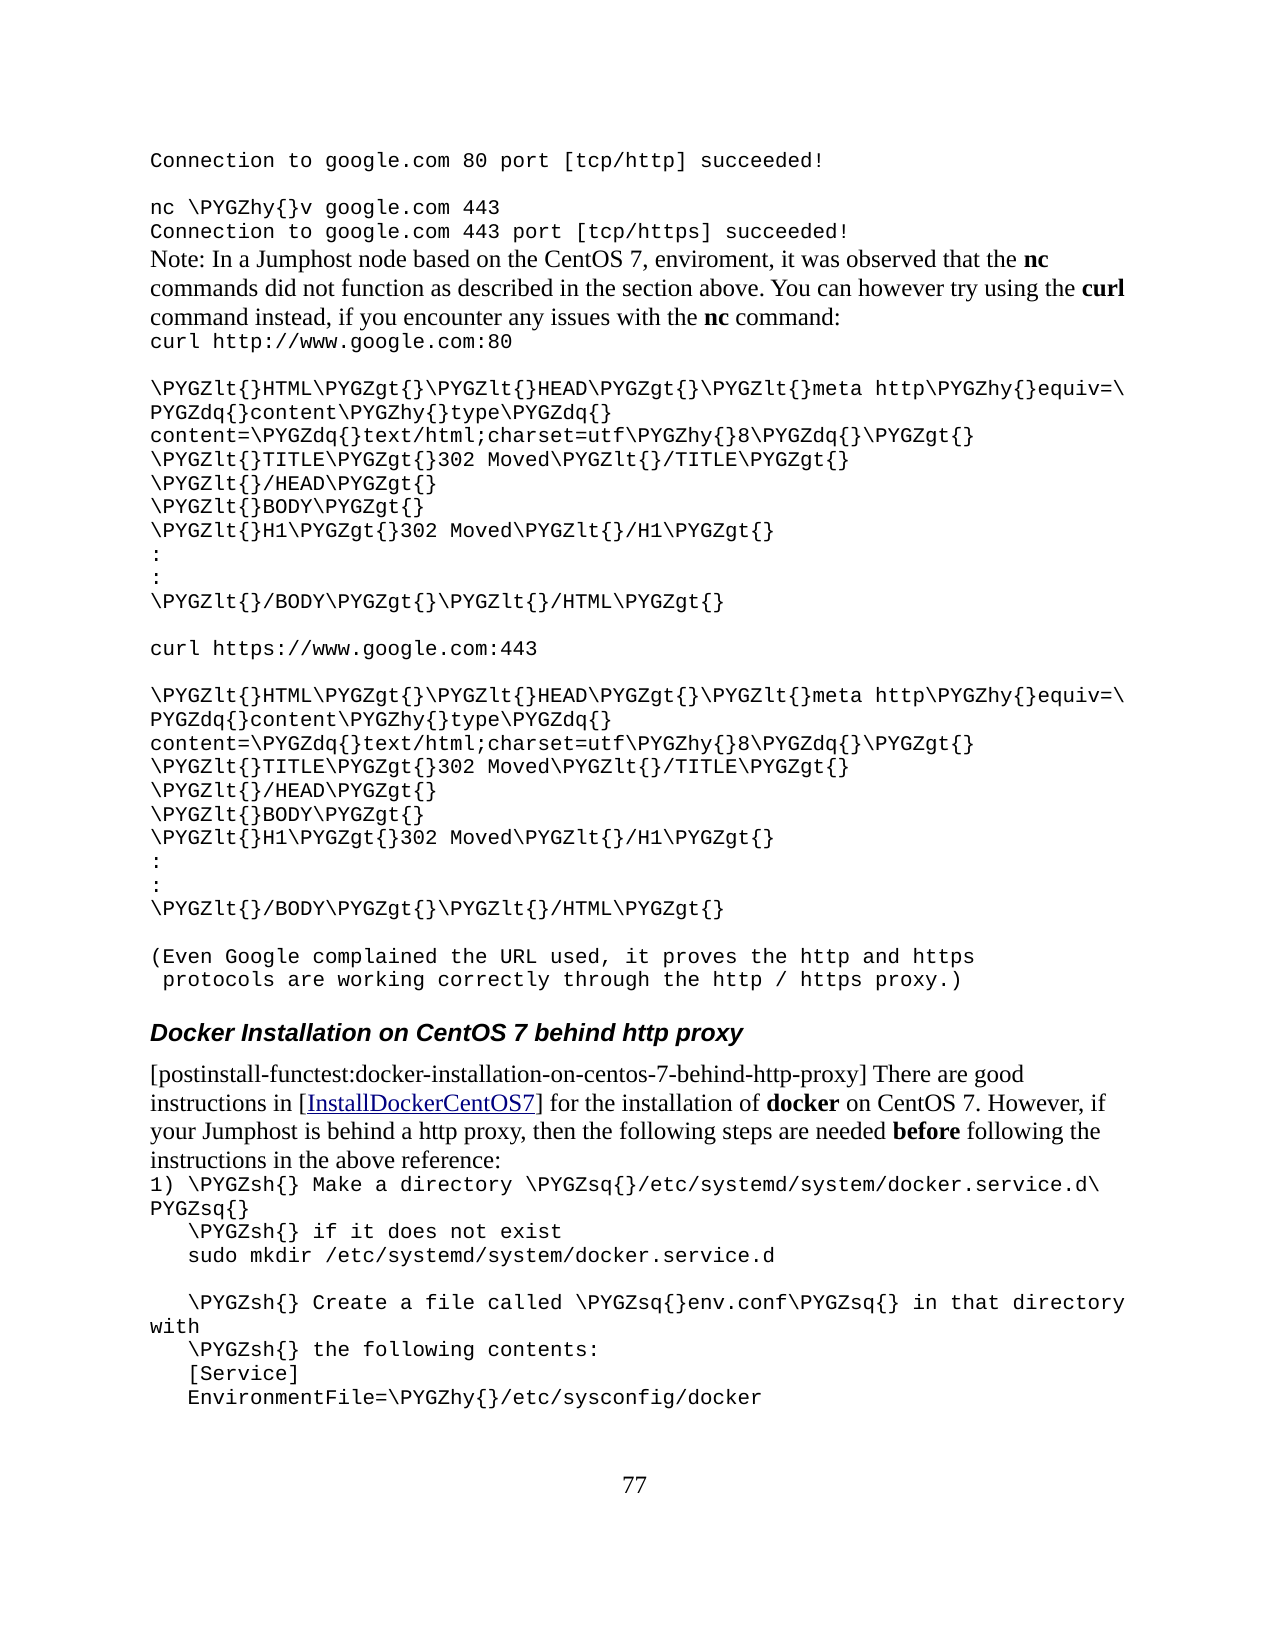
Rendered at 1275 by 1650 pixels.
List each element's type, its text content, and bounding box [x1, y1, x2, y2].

text \PYGZlt{}BODY\PYGZgt{} [150, 804, 1125, 827]
text \PYGZsh{} the following contents: [150, 1339, 1125, 1363]
text \PYGZlt{}BODY\PYGZgt{} [150, 496, 1125, 520]
text \PYGZlt{}/HEAD\PYGZgt{} [150, 780, 1125, 804]
text [postinstall-functest:docker-installation-on-centos-7-behind-http-proxy] There are good instructions in [InstallDockerCentOS7] for the installation of docker on CentOS 7. However, if your Jumphost is behind a http proxy, then the following steps are needed before following the instructions in the above reference: [150, 1059, 1125, 1174]
text [Service] [150, 1363, 1125, 1387]
text content=\PYGZdq{}text/html;charset=utf\PYGZhy{}8\PYGZdq{}\PYGZgt{} [150, 733, 1125, 756]
text Connection to google.com 80 port [tcp/http] succeeded! [150, 150, 1125, 174]
text content=\PYGZdq{}text/html;charset=utf\PYGZhy{}8\PYGZdq{}\PYGZgt{} [150, 425, 1125, 449]
text \PYGZlt{}H1\PYGZgt{}302 Moved\PYGZlt{}/H1\PYGZgt{} [150, 520, 1125, 544]
text curl http://www.google.com:80 [150, 331, 1125, 354]
text \PYGZlt{}HTML\PYGZgt{}\PYGZlt{}HEAD\PYGZgt{}\PYGZlt{}meta http\PYGZhy{}equiv=\PYGZdq{}content\PYGZhy{}type\PYGZdq{} [150, 686, 1125, 733]
text \PYGZlt{}/HEAD\PYGZgt{} [150, 473, 1125, 496]
text \PYGZlt{}/BODY\PYGZgt{}\PYGZlt{}/HTML\PYGZgt{} [150, 591, 1125, 614]
text EnvironmentFile=\PYGZhy{}/etc/sysconfig/docker [150, 1387, 1125, 1410]
text nc \PYGZhy{}v google.com 443 [150, 197, 1125, 221]
text : [150, 567, 1125, 591]
subtitle Docker Installation on CentOS 7 behind http proxy [150, 1018, 1125, 1046]
text \PYGZlt{}TITLE\PYGZgt{}302 Moved\PYGZlt{}/TITLE\PYGZgt{} [150, 449, 1125, 473]
text (Even Google complained the URL used, it proves the http and https [150, 946, 1125, 969]
text \PYGZlt{}H1\PYGZgt{}302 Moved\PYGZlt{}/H1\PYGZgt{} [150, 827, 1125, 851]
text \PYGZsh{} if it does not exist [150, 1221, 1125, 1245]
text \PYGZsh{} Create a file called \PYGZsq{}env.conf\PYGZsq{} in that directory with [150, 1292, 1125, 1339]
text sudo mkdir /etc/systemd/system/docker.service.d [150, 1245, 1125, 1268]
text \PYGZlt{}TITLE\PYGZgt{}302 Moved\PYGZlt{}/TITLE\PYGZgt{} [150, 756, 1125, 780]
text \PYGZlt{}/BODY\PYGZgt{}\PYGZlt{}/HTML\PYGZgt{} [150, 898, 1125, 922]
text 1) \PYGZsh{} Make a directory \PYGZsq{}/etc/systemd/system/docker.service.d\PYGZsq{} [150, 1174, 1125, 1221]
text Connection to google.com 443 port [tcp/https] succeeded! [150, 221, 1125, 244]
text : [150, 544, 1125, 567]
text protocols are working correctly through the http / https proxy.) [150, 969, 1125, 993]
text : [150, 851, 1125, 875]
text : [150, 875, 1125, 898]
text curl https://www.google.com:443 [150, 638, 1125, 662]
text \PYGZlt{}HTML\PYGZgt{}\PYGZlt{}HEAD\PYGZgt{}\PYGZlt{}meta http\PYGZhy{}equiv=\PYGZdq{}content\PYGZhy{}type\PYGZdq{} [150, 378, 1125, 425]
text Note: In a Jumphost node based on the CentOS 7, enviroment, it was observed that the nc commands did not function as described in the section above. You can however try using the curl command instead, if you encounter any issues with the nc command: [150, 244, 1125, 331]
